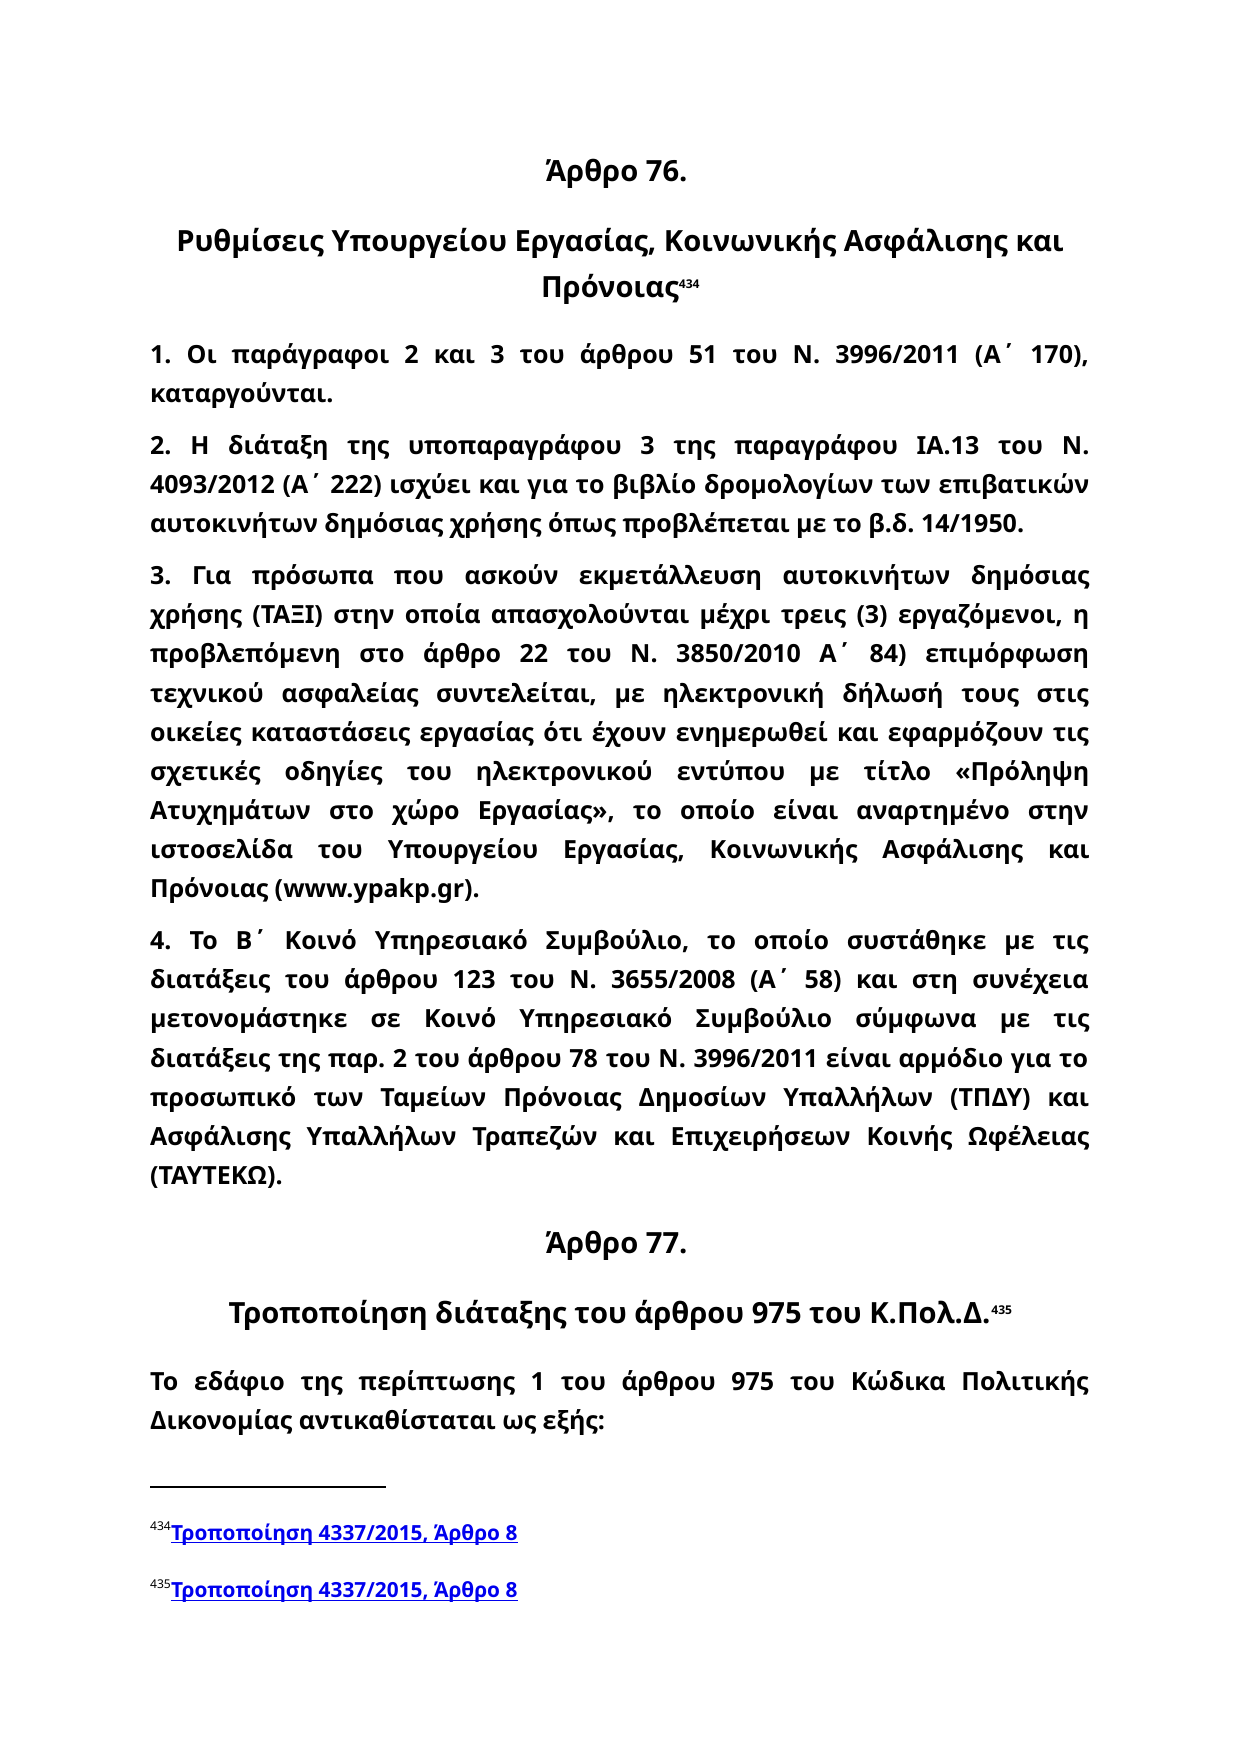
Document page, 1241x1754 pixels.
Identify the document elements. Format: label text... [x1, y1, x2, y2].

subtitle Ρυθμίσεις Υπουργείου Εργασίας, Κοινωνικής Ασφάλισης και Πρόνοιας [150, 221, 1090, 306]
subtitle Άρθρο 76. [150, 150, 1090, 190]
text 1. Οι παράγραφοι 2 και 3 του άρθρου 51 του Ν. 3996/2011 (Α΄ 170), καταργούνται. [150, 337, 1090, 410]
text Το εδάφιο της περίπτωσης 1 του άρθρου 975 του Κώδικα Πολιτικής Δικονομίας αντικαθίσταται ως εξής: [150, 1363, 1090, 1436]
subtitle Τροποποίηση διάταξης του άρθρου 975 του Κ.Πολ.Δ. [150, 1292, 1090, 1332]
text 2. Η διάταξη της υποπαραγράφου 3 της παραγράφου ΙΑ.13 του Ν. 4093/2012 (Α΄ 222) ισχύει και για το βιβλίο δρομολογίων των επιβατικών αυτοκινήτων δημόσιας χρήσης όπως προβλέπεται με το β.δ. 14/1950. [150, 428, 1090, 540]
text Τροποποίηση 4337/2015, Άρθρο 8 [150, 1518, 1090, 1546]
subtitle Άρθρο 77. [150, 1222, 1090, 1262]
text 4. Το Β΄ Κοινό Υπηρεσιακό Συμβούλιο, το οποίο συστάθηκε με τις διατάξεις του άρθρου 123 του Ν. 3655/2008 (Α΄ 58) και στη συνέχεια μετονομάστηκε σε Κοινό Υπηρεσιακό Συμβούλιο σύμφωνα με τις διατάξεις της παρ. 2 του άρθρου 78 του Ν. 3996/2011 είναι αρμόδιο για το προσωπικό των Ταμείων Πρόνοιας Δημοσίων Υπαλλήλων (ΤΠΔΥ) και Ασφάλισης Υπαλλήλων Τραπεζών και Επιχειρήσεων Κοινής Ωφέλειας (ΤΑΥΤΕΚΩ). [150, 923, 1090, 1192]
text Τροποποίηση 4337/2015, Άρθρο 8 [150, 1576, 1090, 1604]
text 3. Για πρόσωπα που ασκούν εκμετάλλευση αυτοκινήτων δημόσιας χρήσης (ΤΑΞΙ) στην οποία απασχολούνται μέχρι τρεις (3) εργαζόμενοι, η προβλεπόμενη στο άρθρο 22 του Ν. 3850/2010 Α΄ 84) επιμόρφωση τεχνικού ασφαλείας συντελείται, με ηλεκτρονική δήλωσή τους στις οικείες καταστάσεις εργασίας ότι έχουν ενημερωθεί και εφαρμόζουν τις σχετικές οδηγίες του ηλεκτρονικού εντύπου με τίτλο «Πρόληψη Ατυχημάτων στο χώρο Εργασίας», το οποίο είναι αναρτημένο στην ιστοσελίδα του Υπουργείου Εργασίας, Κοινωνικής Ασφάλισης και Πρόνοιας (www.ypakp.gr). [150, 558, 1090, 905]
